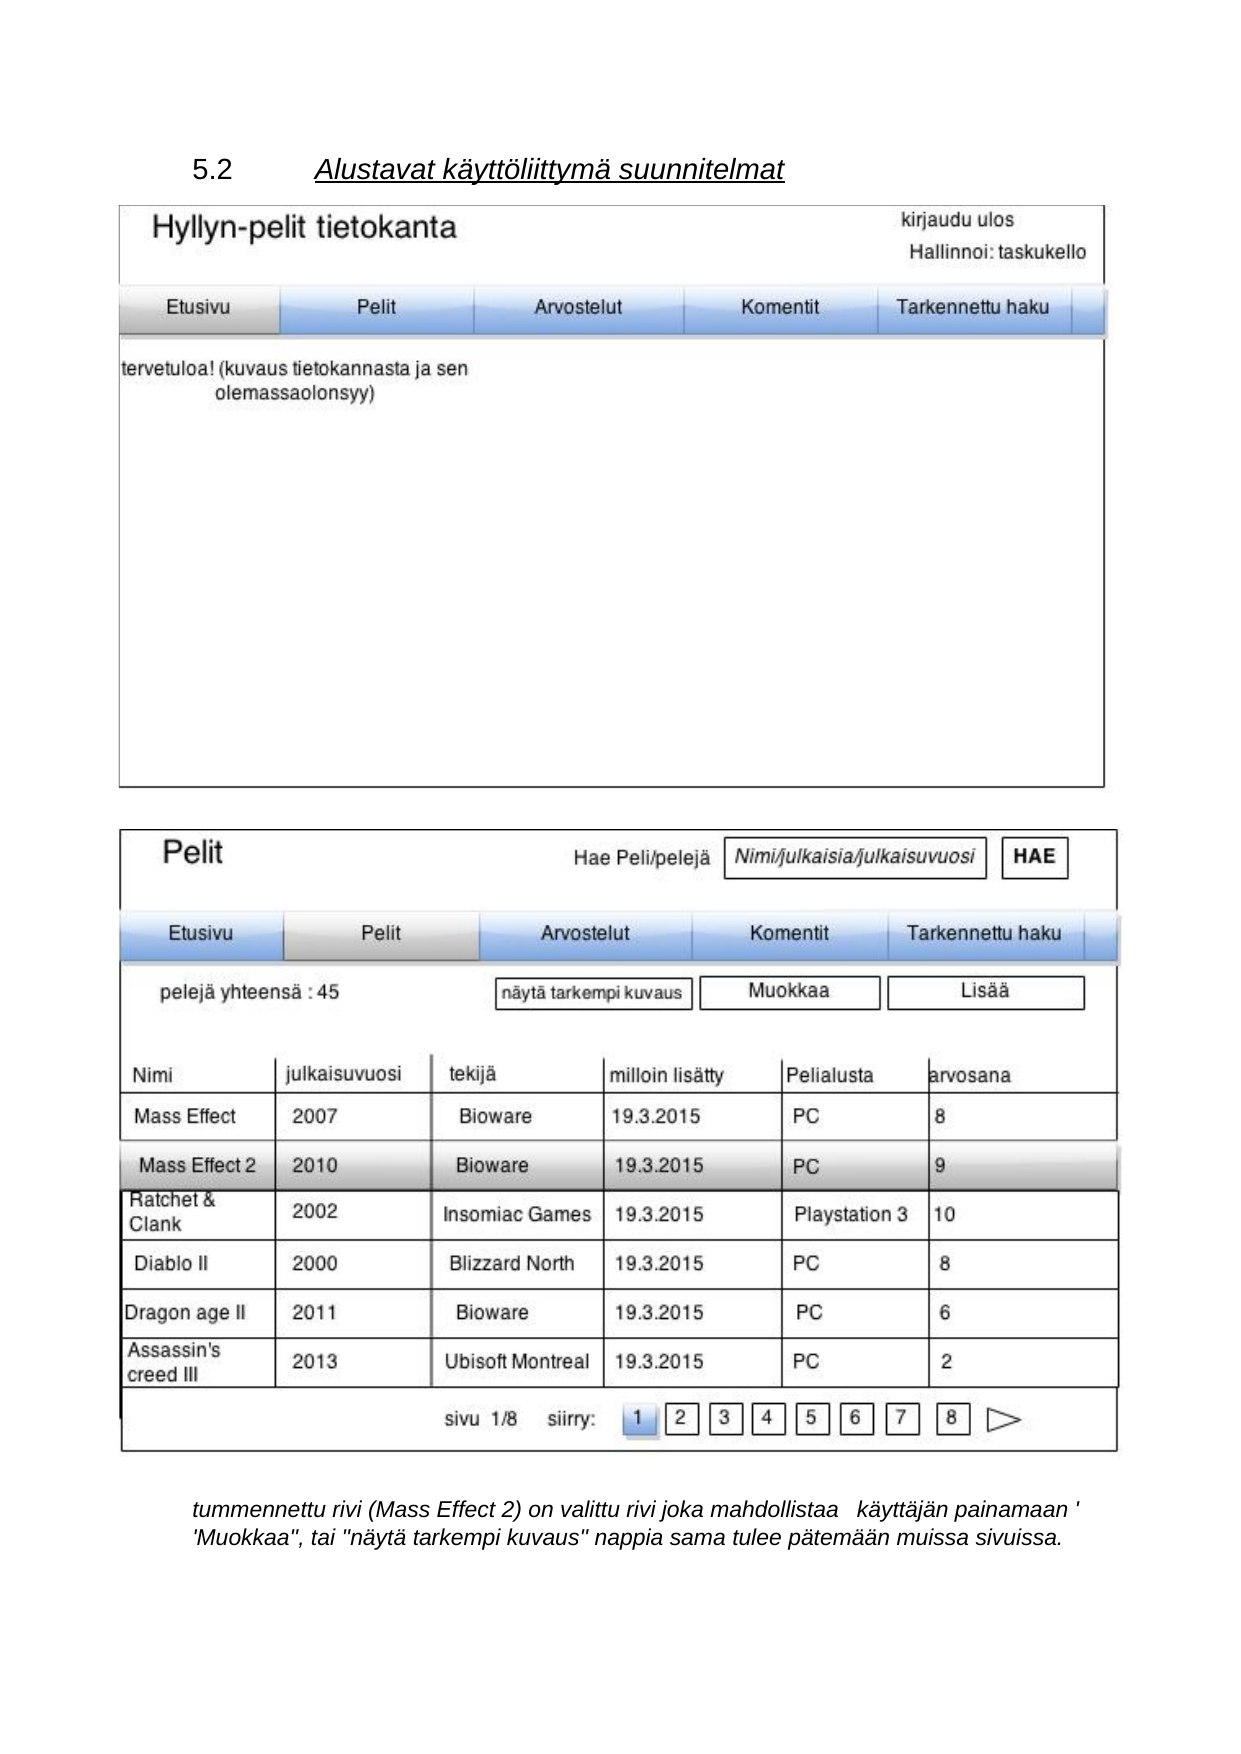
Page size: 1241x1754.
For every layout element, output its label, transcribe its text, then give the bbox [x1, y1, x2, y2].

picture [118, 205, 1123, 793]
text tummennettu rivi (Mass Effect 2) on valittu rivi joka mahdollistaa käyttäjän painamaan ' 'Muokkaa'', tai ''näytä tarkempi kuvaus'' nappia sama tulee pätemään muissa sivuissa. [118, 1490, 1129, 1550]
text 5.2 Alustavat käyttöliittymä suunnitelmat [118, 152, 1129, 185]
picture [118, 829, 1123, 1457]
